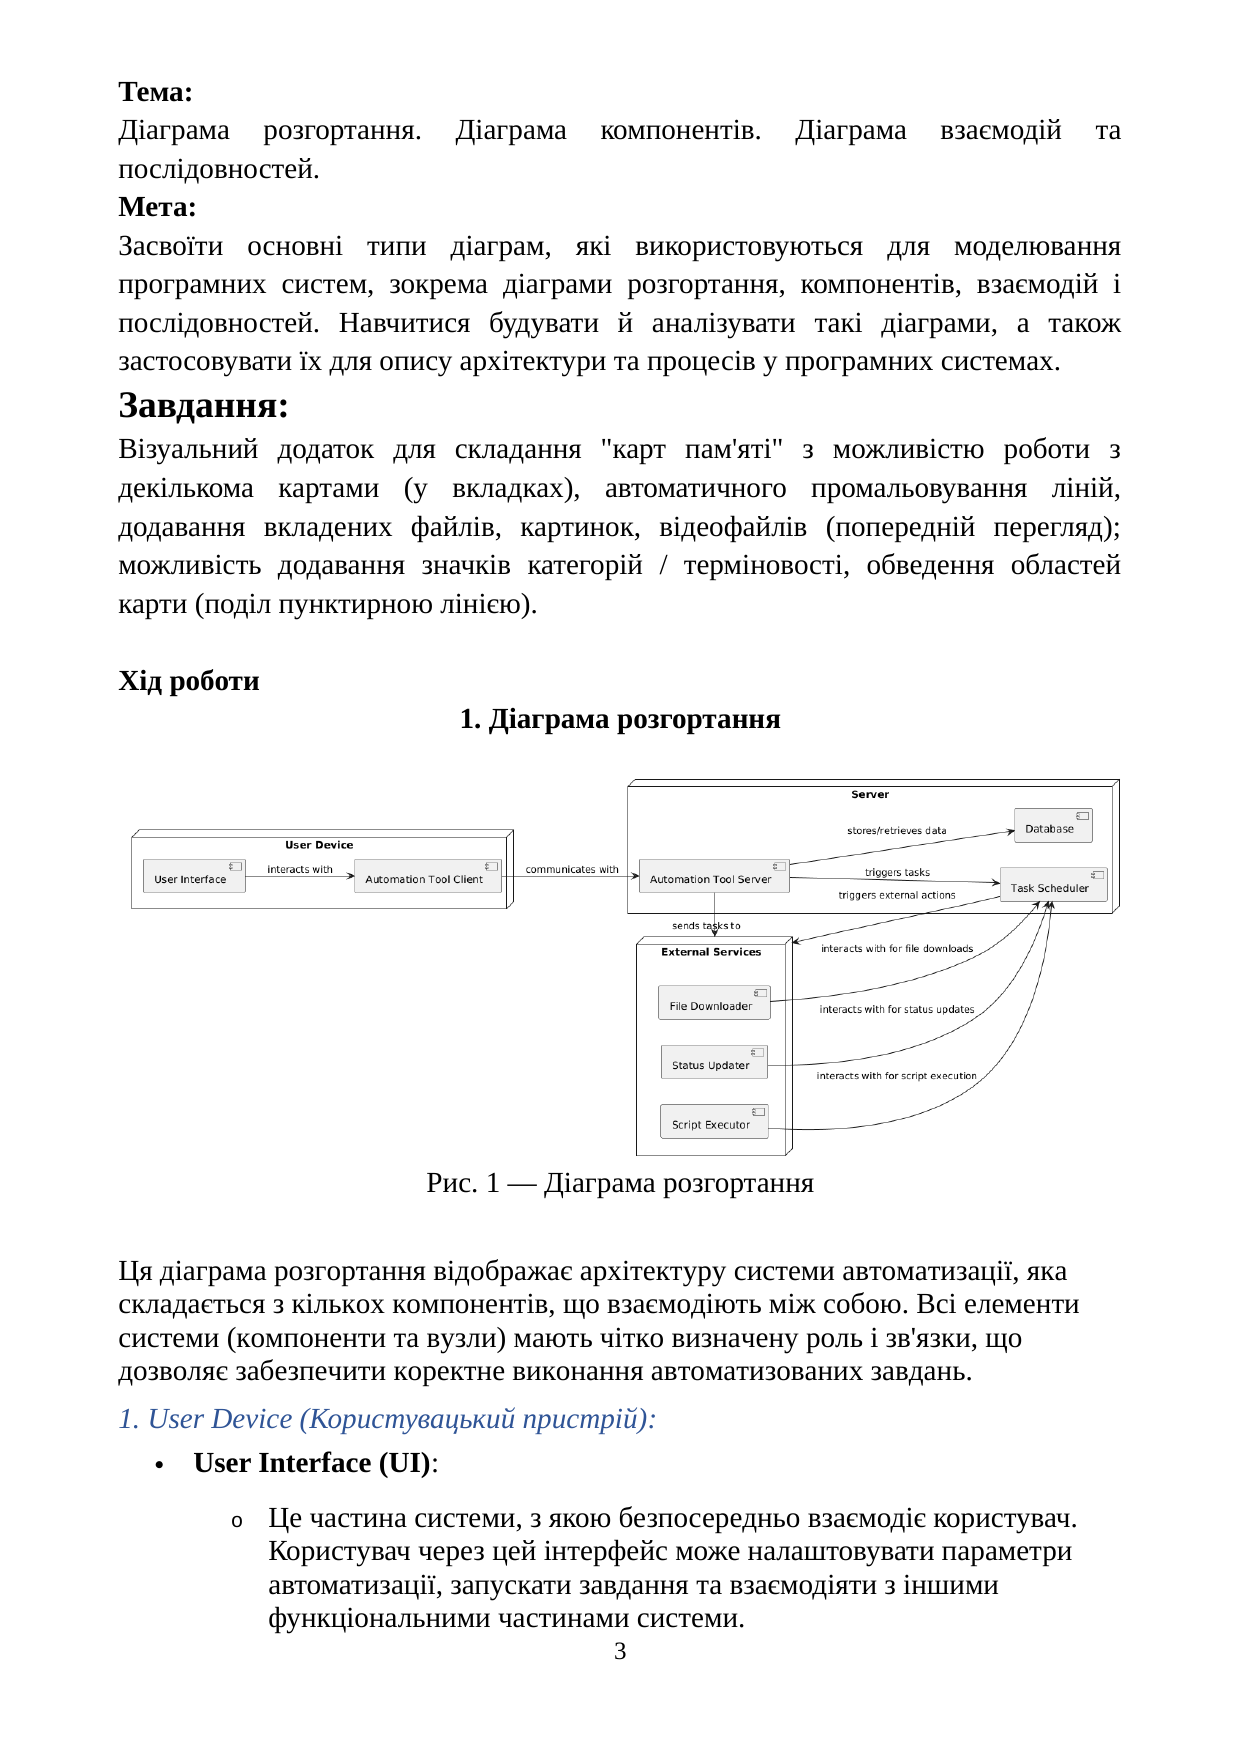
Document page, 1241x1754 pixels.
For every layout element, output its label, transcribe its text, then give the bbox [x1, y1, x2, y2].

text Рис. 1 — Діаграма розгортання [118, 1165, 1122, 1199]
list User Interface (UI): [156, 1446, 1122, 1479]
subtitle Мета: [118, 189, 1122, 223]
text Візуальний додаток для складання "карт пам'яті" з можливістю роботи з декількома картами (у вкладках), автоматичного промальовування ліній, додавання вкладених файлів, картинок, відеофайлів (попередній перегляд); можливість додавання значків категорій / терміновості, обведення областей карти (поділ пунктирною лінією). [118, 432, 1122, 619]
subtitle 1. Діаграма розгортання [118, 701, 1122, 735]
subtitle 1. User Device (Користувацький пристрій): [118, 1402, 1122, 1435]
subtitle Тема: [118, 74, 1122, 107]
text Діаграма розгортання. Діаграма компонентів. Діаграма взаємодій та послідовностей. [118, 112, 1122, 184]
subtitle Хід роботи [118, 663, 1122, 696]
subtitle Завдання: [118, 382, 1122, 425]
text Ця діаграма розгортання відображає архітектуру системи автоматизації, яка складається з кількох компонентів, що взаємодіють між собою. Всі елементи системи (компоненти та вузли) мають чітко визначену роль і зв'язки, що дозволяє забезпечити коректне виконання автоматизованих завдань. [118, 1253, 1122, 1387]
list Це частина системи, з якою безпосередньо взаємодіє користувач. Користувач через цей інтерфейс може налаштовувати параметри автоматизації, запускати завдання та взаємодіяти з іншими функціональними частинами системи. [231, 1500, 1122, 1634]
text Засвоїти основні типи діаграм, які використовуються для моделювання програмних систем, зокрема діаграми розгортання, компонентів, взаємодій і послідовностей. Навчитися будувати й аналізувати такі діаграми, а також застосовувати їх для опису архітектури та процесів у програмних системах. [118, 228, 1122, 377]
